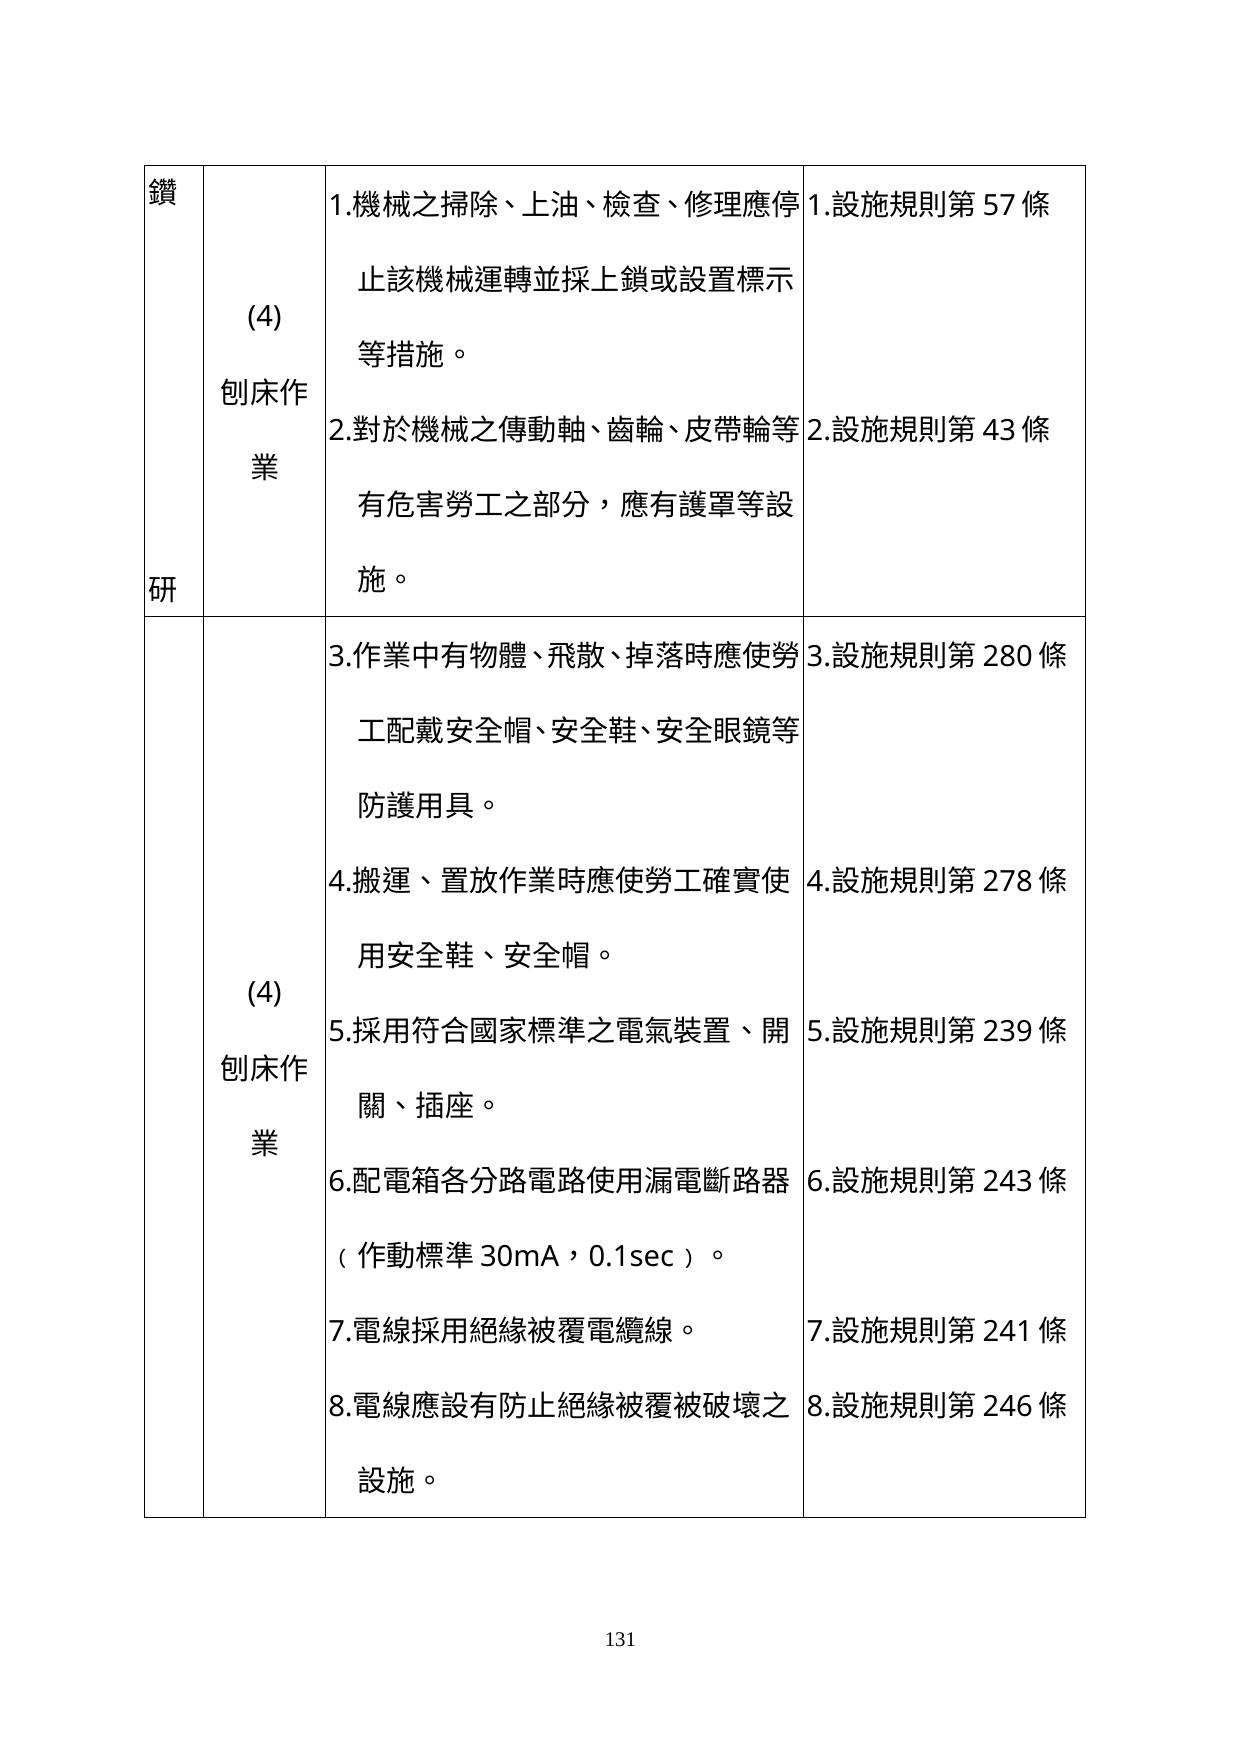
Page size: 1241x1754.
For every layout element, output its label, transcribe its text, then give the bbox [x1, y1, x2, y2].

table_cell (4) 刨床作業 [204, 166, 325, 616]
table_cell (4) 刨床作業 [204, 617, 325, 1517]
table_cell 鑽研 [145, 166, 203, 616]
table_cell 3.設施規則第280條 4.設施規則第278條 5.設施規則第239條 6.設施規則第243條 7.設施規則第241條 8.設施規則第246條 [804, 617, 1085, 1517]
table_cell 1.設施規則第57條 2.設施規則第43條 [804, 166, 1085, 616]
table_cell 1.機械之掃除、上油、檢查、修理應停止該機械運轉並採上鎖或設置標示等措施。 2.對於機械之傳動軸、齒輪、皮帶輪等有危害勞工之部分，應有護罩等設施。 [326, 166, 803, 616]
table_cell 3.作業中有物體、飛散、掉落時應使勞工配戴安全帽、安全鞋、安全眼鏡等防護用具。 4.搬運、置放作業時應使勞工確實使用安全鞋、安全帽。 5.採用符合國家標準之電氣裝置、開關、插座。 6.配電箱各分路電路使用漏電斷路器﹙作動標準30mA，0.1sec﹚。 7.電線採用絕緣被覆電纜線。 8.電線應設有防止絕緣被覆被破壞之設施。 [326, 617, 803, 1517]
table_cell [145, 617, 203, 1517]
